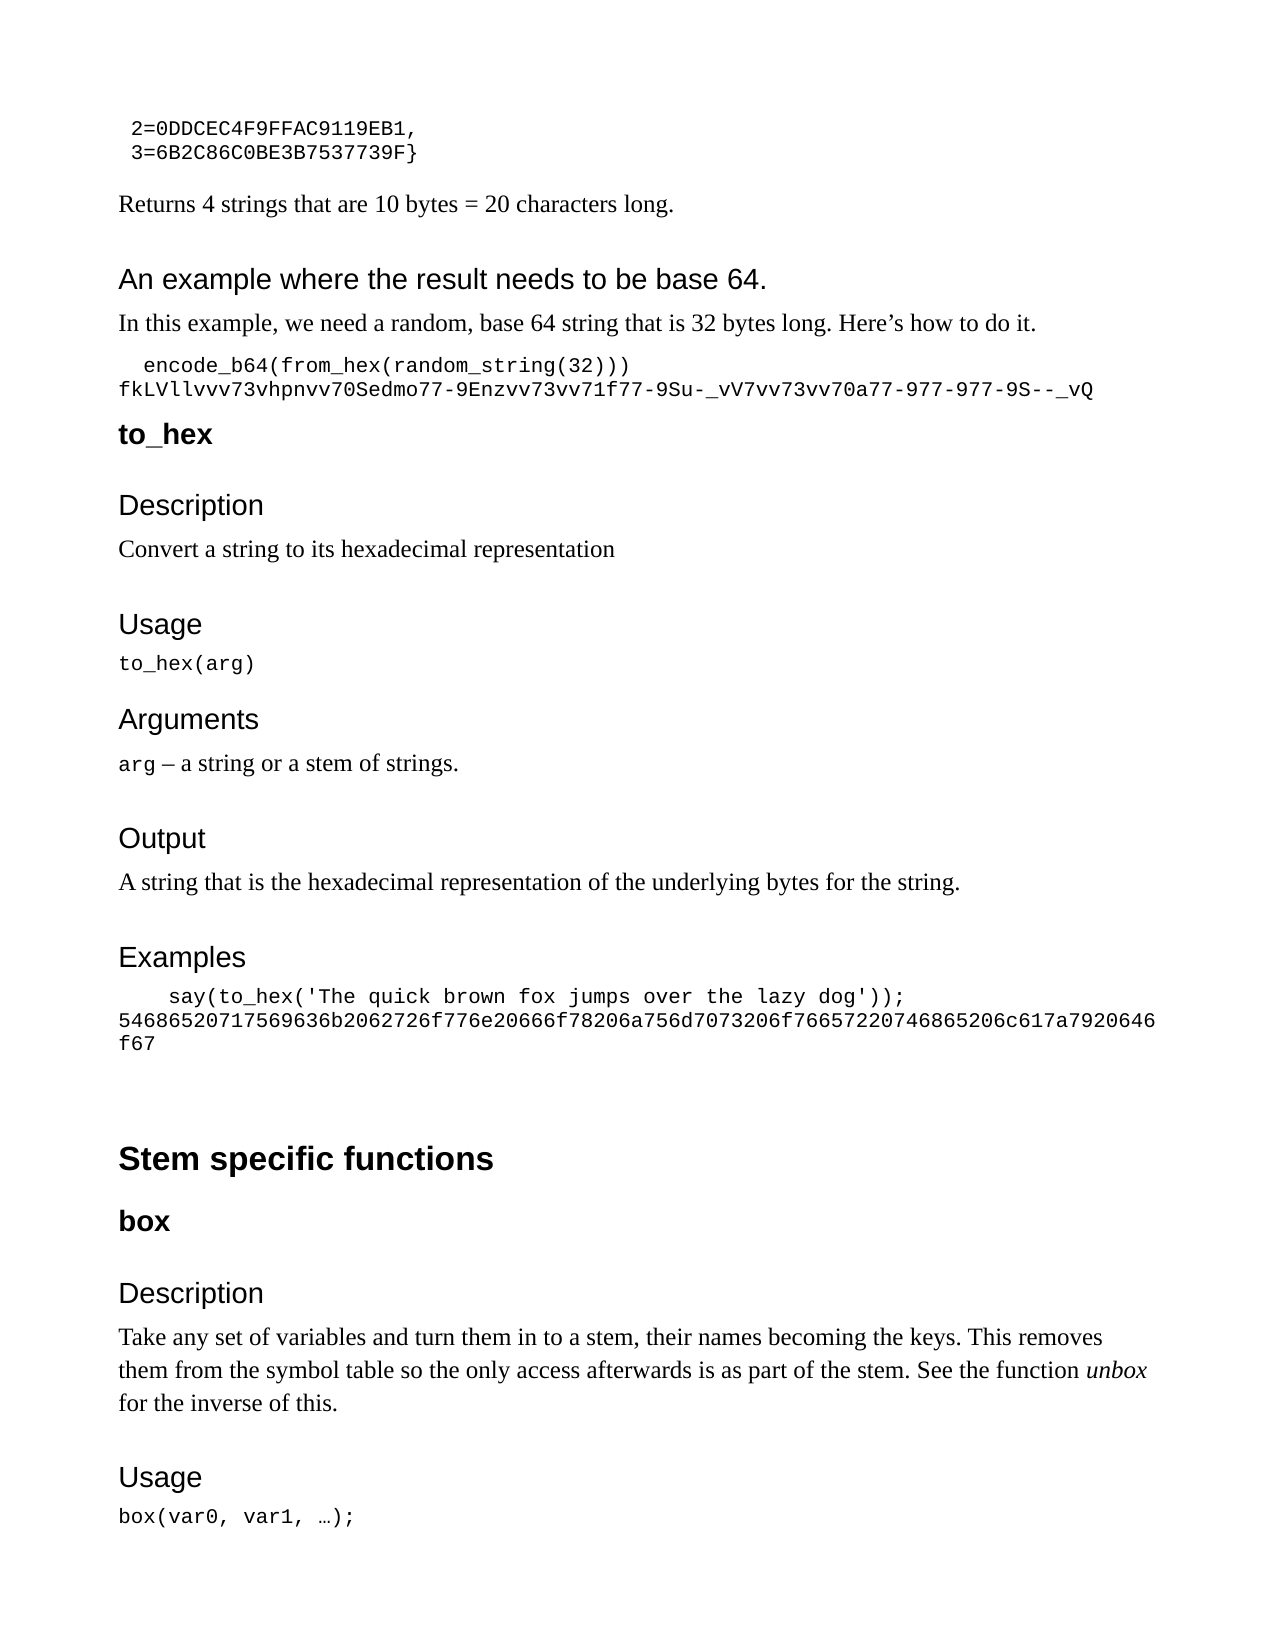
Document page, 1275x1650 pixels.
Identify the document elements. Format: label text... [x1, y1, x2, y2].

text say(to_hex('The quick brown fox jumps over the lazy dog')); [118, 986, 1157, 1010]
text In this example, we need a random, base 64 string that is 32 bytes long. Here’s how to do it. [118, 308, 1157, 336]
subtitle Arguments [118, 702, 1157, 735]
text Take any set of variables and turn them in to a stem, their names becoming the keys. This removes them from the symbol table so the only access afterwards is as part of the stem. See the function unbox for the inverse of this. [118, 1322, 1157, 1416]
text A string that is the hexadecimal representation of the underlying bytes for the string. [118, 867, 1157, 896]
text to_hex(arg) [118, 653, 1157, 677]
text 2=0DDCEC4F9FFAC9119EB1, [118, 118, 1157, 142]
text Convert a string to its hexadecimal representation [118, 534, 1157, 563]
subtitle box [118, 1204, 1157, 1238]
text arg – a string or a stem of strings. [118, 748, 1157, 777]
subtitle An example where the result needs to be base 64. [118, 262, 1157, 295]
subtitle Output [118, 821, 1157, 855]
text Returns 4 strings that are 10 bytes = 20 characters long. [118, 189, 1157, 218]
text 3=6B2C86C0BE3B7537739F} [118, 142, 1157, 165]
text 54686520717569636b2062726f776e20666f78206a756d7073206f76657220746865206c617a7920646f67 [118, 1010, 1157, 1057]
text encode_b64(from_hex(random_string(32))) [118, 355, 1157, 379]
subtitle Description [118, 488, 1157, 522]
text fkLVllvvv73vhpnvv70Sedmo77-9Enzvv73vv71f77-9Su-_vV7vv73vv70a77-977-977-9S--_vQ [118, 379, 1157, 403]
subtitle Usage [118, 607, 1157, 641]
subtitle Description [118, 1276, 1157, 1309]
subtitle Examples [118, 940, 1157, 973]
subtitle Usage [118, 1460, 1157, 1494]
subtitle to_hex [118, 417, 1157, 451]
subtitle Stem specific functions [118, 1139, 1157, 1177]
text box(var0, var1, …); [118, 1506, 1157, 1530]
